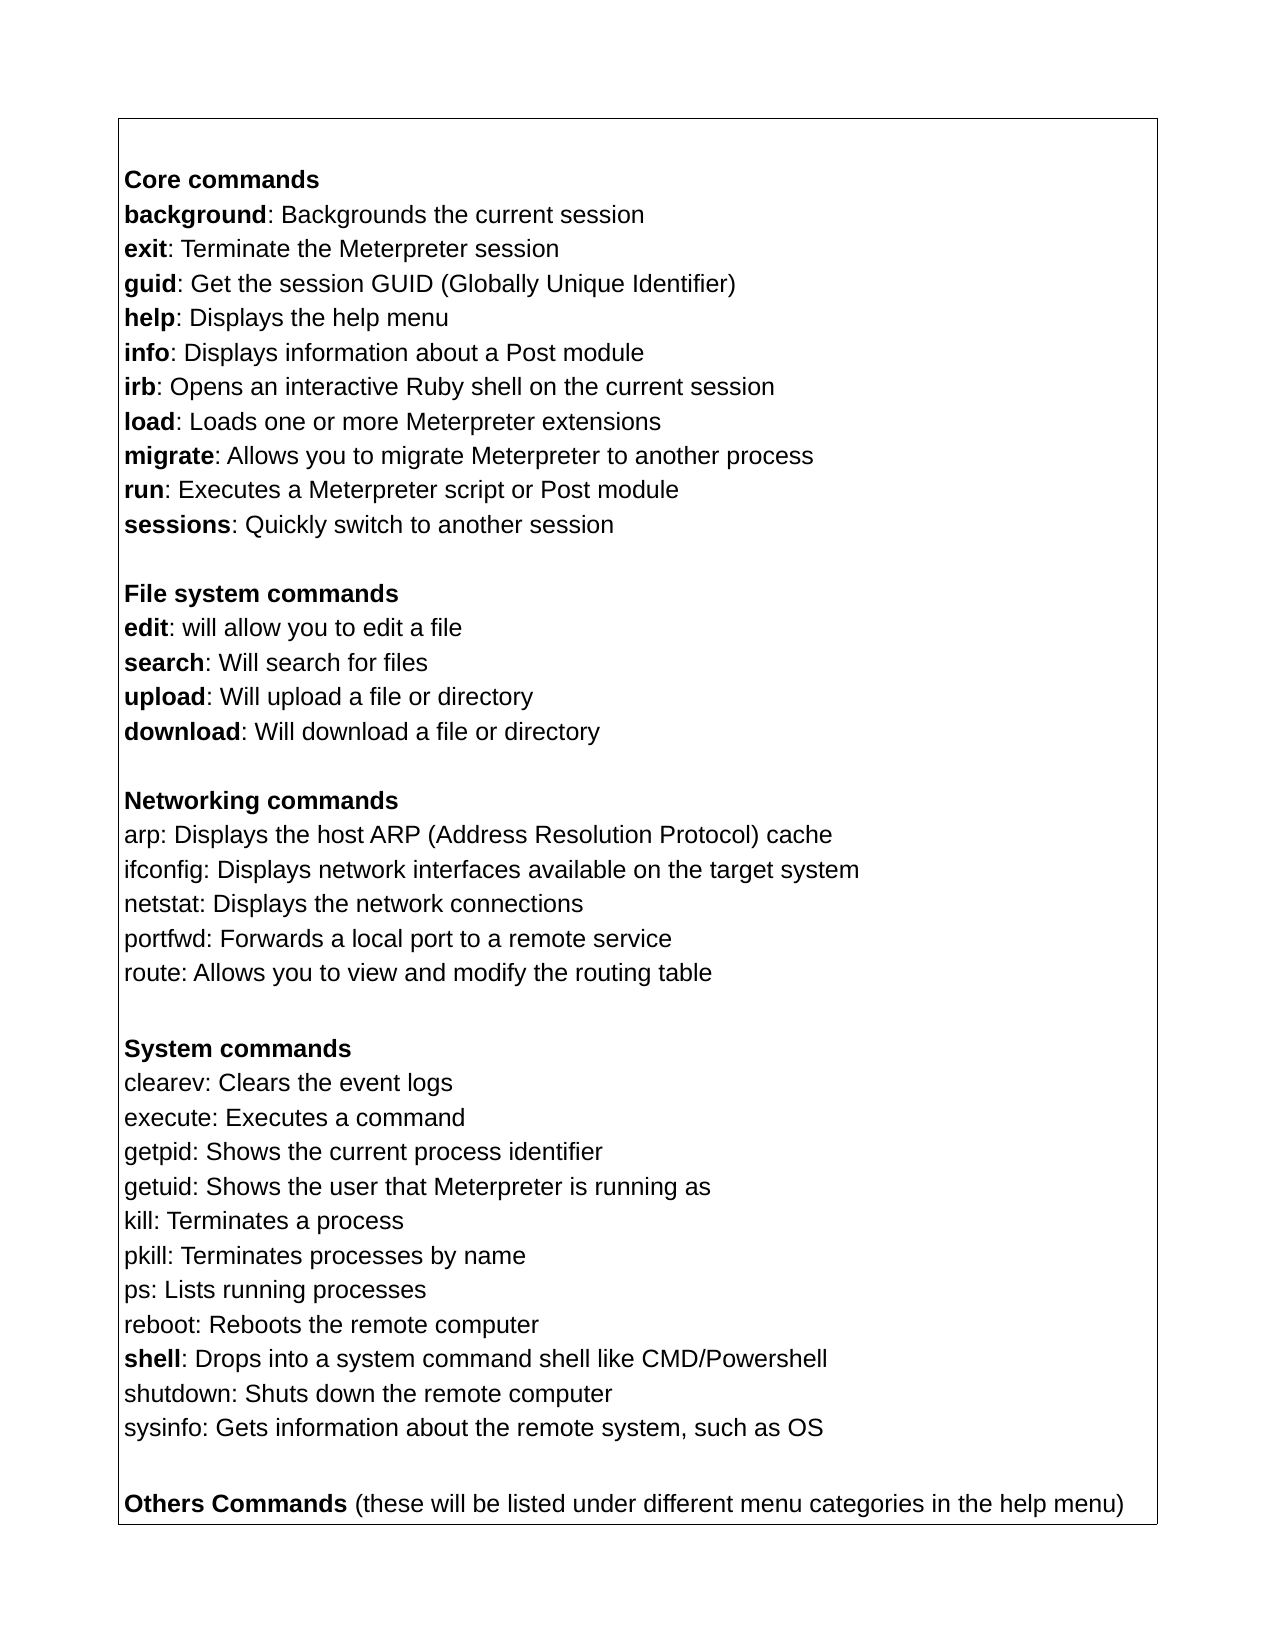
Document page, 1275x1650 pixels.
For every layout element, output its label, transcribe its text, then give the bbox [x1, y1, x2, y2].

table_cell Core commands background: Backgrounds the current session exit: Terminate the Meterpreter session guid: Get the session GUID (Globally Unique Identifier) help: Displays the help menu info: Displays information about a Post module irb: Opens an interactive Ruby shell on the current session load: Loads one or more Meterpreter extensions migrate: Allows you to migrate Meterpreter to another process run: Executes a Meterpreter script or Post module sessions: Quickly switch to another session File system commands edit: will allow you to edit a file search: Will search for files upload: Will upload a file or directory download: Will download a file or directory Networking commands arp: Displays the host ARP (Address Resolution Protocol) cache ifconfig: Displays network interfaces available on the target system netstat: Displays the network connections portfwd: Forwards a local port to a remote service route: Allows you to view and modify the routing table System commands clearev: Clears the event logs execute: Executes a command getpid: Shows the current process identifier getuid: Shows the user that Meterpreter is running as kill: Terminates a process pkill: Terminates processes by name ps: Lists running processes reboot: Reboots the remote computer shell: Drops into a system command shell like CMD/Powershell shutdown: Shuts down the remote computer sysinfo: Gets information about the remote system, such as OS Others Commands (these will be listed under different menu categories in the help menu) [119, 119, 1157, 1523]
